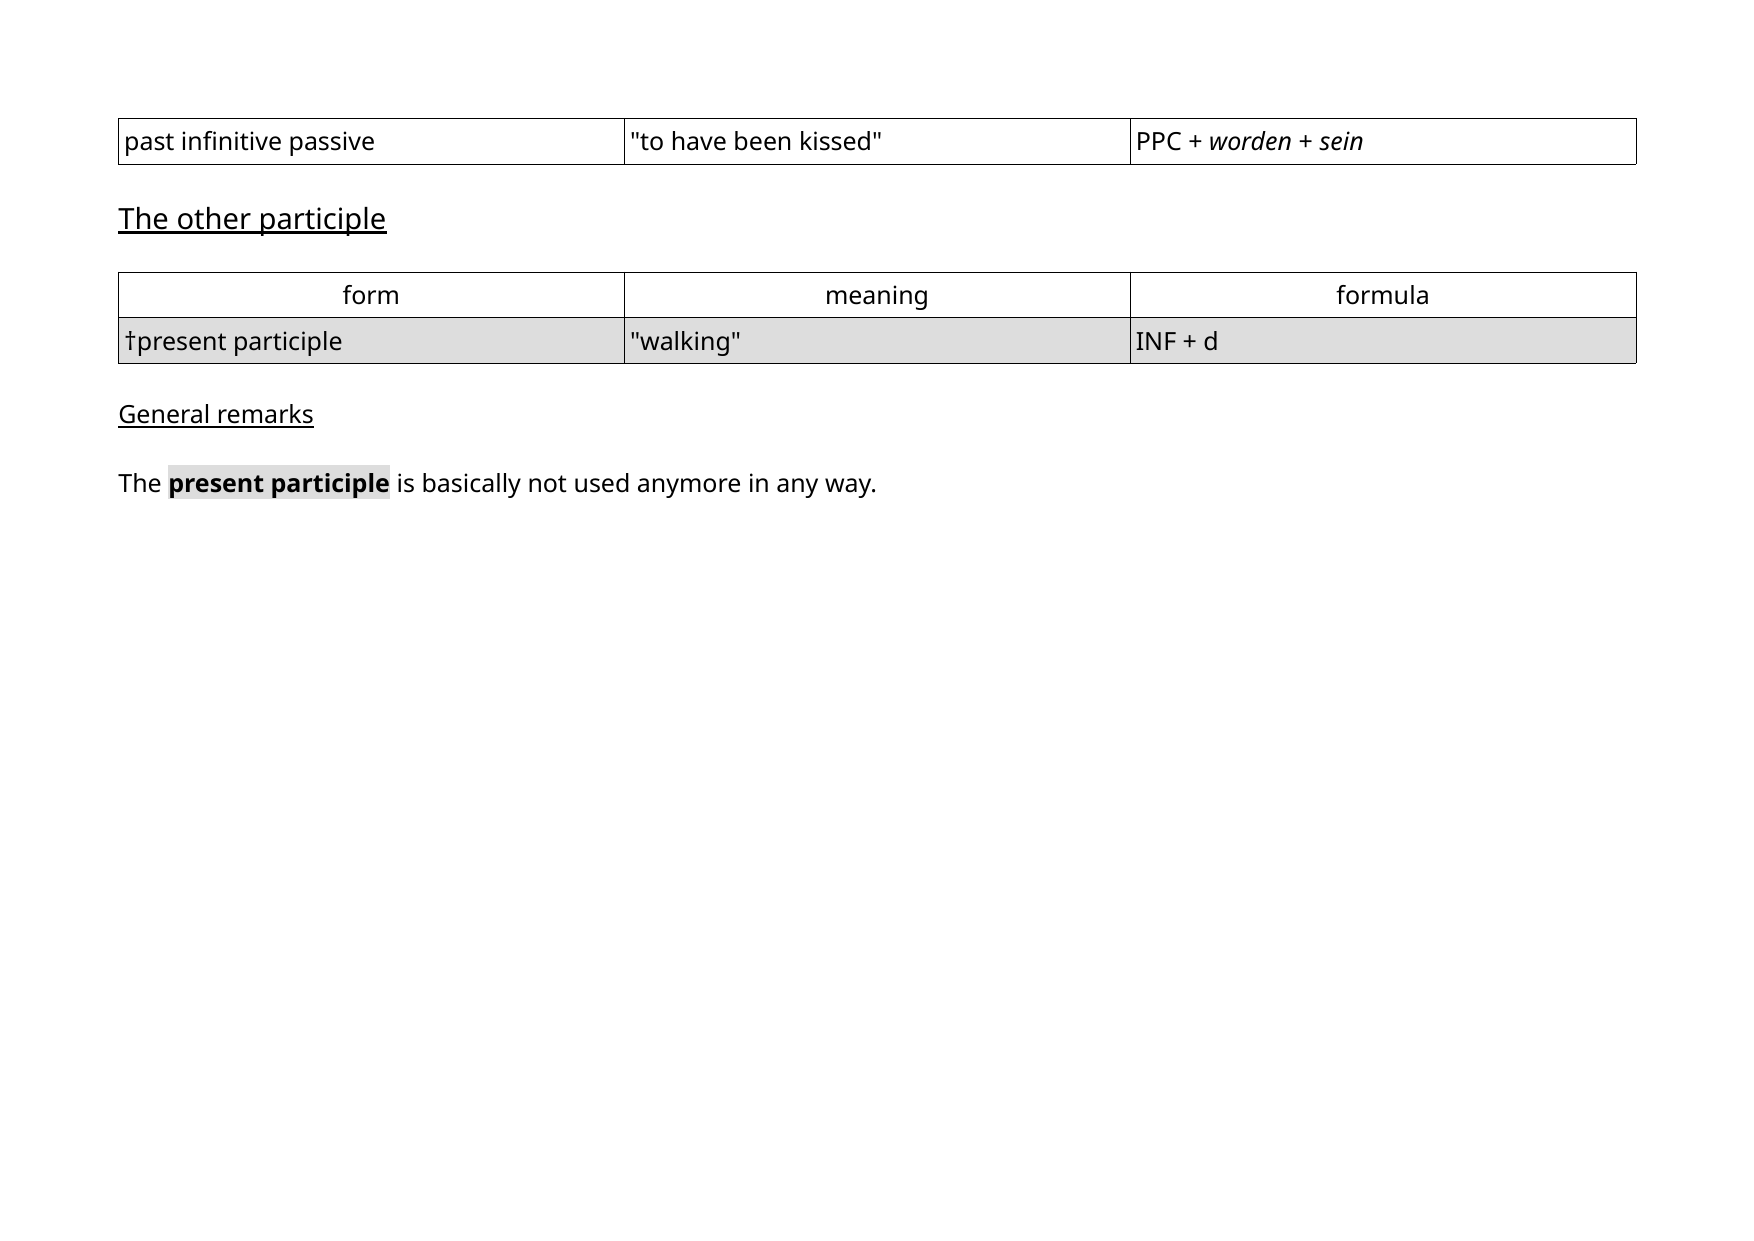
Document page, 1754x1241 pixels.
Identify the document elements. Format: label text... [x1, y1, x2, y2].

table_cell PPC + worden + sein [1131, 119, 1636, 164]
text The other participle [118, 198, 1636, 238]
table_cell "walking" [625, 318, 1130, 363]
table_cell †present participle [119, 318, 624, 363]
table_header form [119, 273, 624, 317]
text General remarks [118, 397, 1636, 431]
table_header meaning [625, 273, 1130, 317]
table_cell "to have been kissed" [625, 119, 1130, 164]
table_cell past infinitive passive [119, 119, 624, 164]
table_cell INF + d [1131, 318, 1636, 363]
text The present participle is basically not used anymore in any way. [118, 465, 1636, 499]
table_header formula [1131, 273, 1636, 317]
